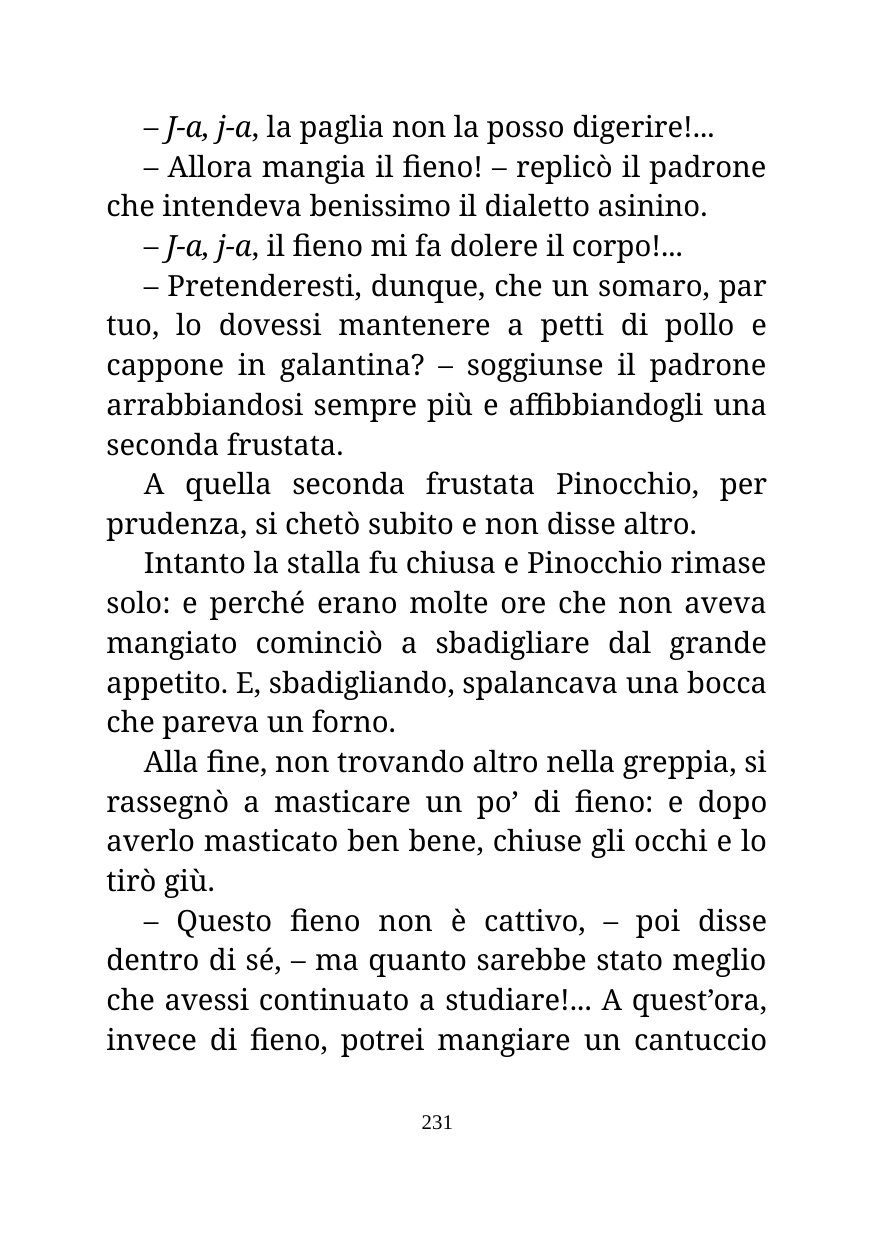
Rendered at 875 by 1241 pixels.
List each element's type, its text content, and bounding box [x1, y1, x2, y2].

text – J-a, j-a, il fieno mi fa dolere il corpo!... [106, 225, 768, 265]
text – Pretenderesti, dunque, che un somaro, par tuo, lo dovessi mantenere a petti di pollo e cappone in galantina? – soggiunse il padrone arrabbiandosi sempre più e affibbiandogli una seconda frustata. [106, 265, 768, 463]
text Intanto la stalla fu chiusa e Pinocchio rimase solo: e perché erano molte ore che non aveva mangiato cominciò a sbadigliare dal grande appetito. E, sbadigliando, spalancava una bocca che pareva un forno. [106, 543, 768, 741]
text – Questo fieno non è cattivo, – poi disse dentro di sé, – ma quanto sarebbe stato meglio che avessi continuato a studiare!... A quest’ora, invece di fieno, potrei mangiare un cantuccio [106, 900, 768, 1059]
text Alla fine, non trovando altro nella greppia, si rassegnò a masticare un po’ di fieno: e dopo averlo masticato ben bene, chiuse gli occhi e lo tirò giù. [106, 741, 768, 900]
text A quella seconda frustata Pinocchio, per prudenza, si chetò subito e non disse altro. [106, 463, 768, 543]
text – Allora mangia il fieno! – replicò il padrone che intendeva benissimo il dialetto asinino. [106, 146, 768, 225]
text – J-a, j-a, la paglia non la posso digerire!... [106, 106, 768, 146]
